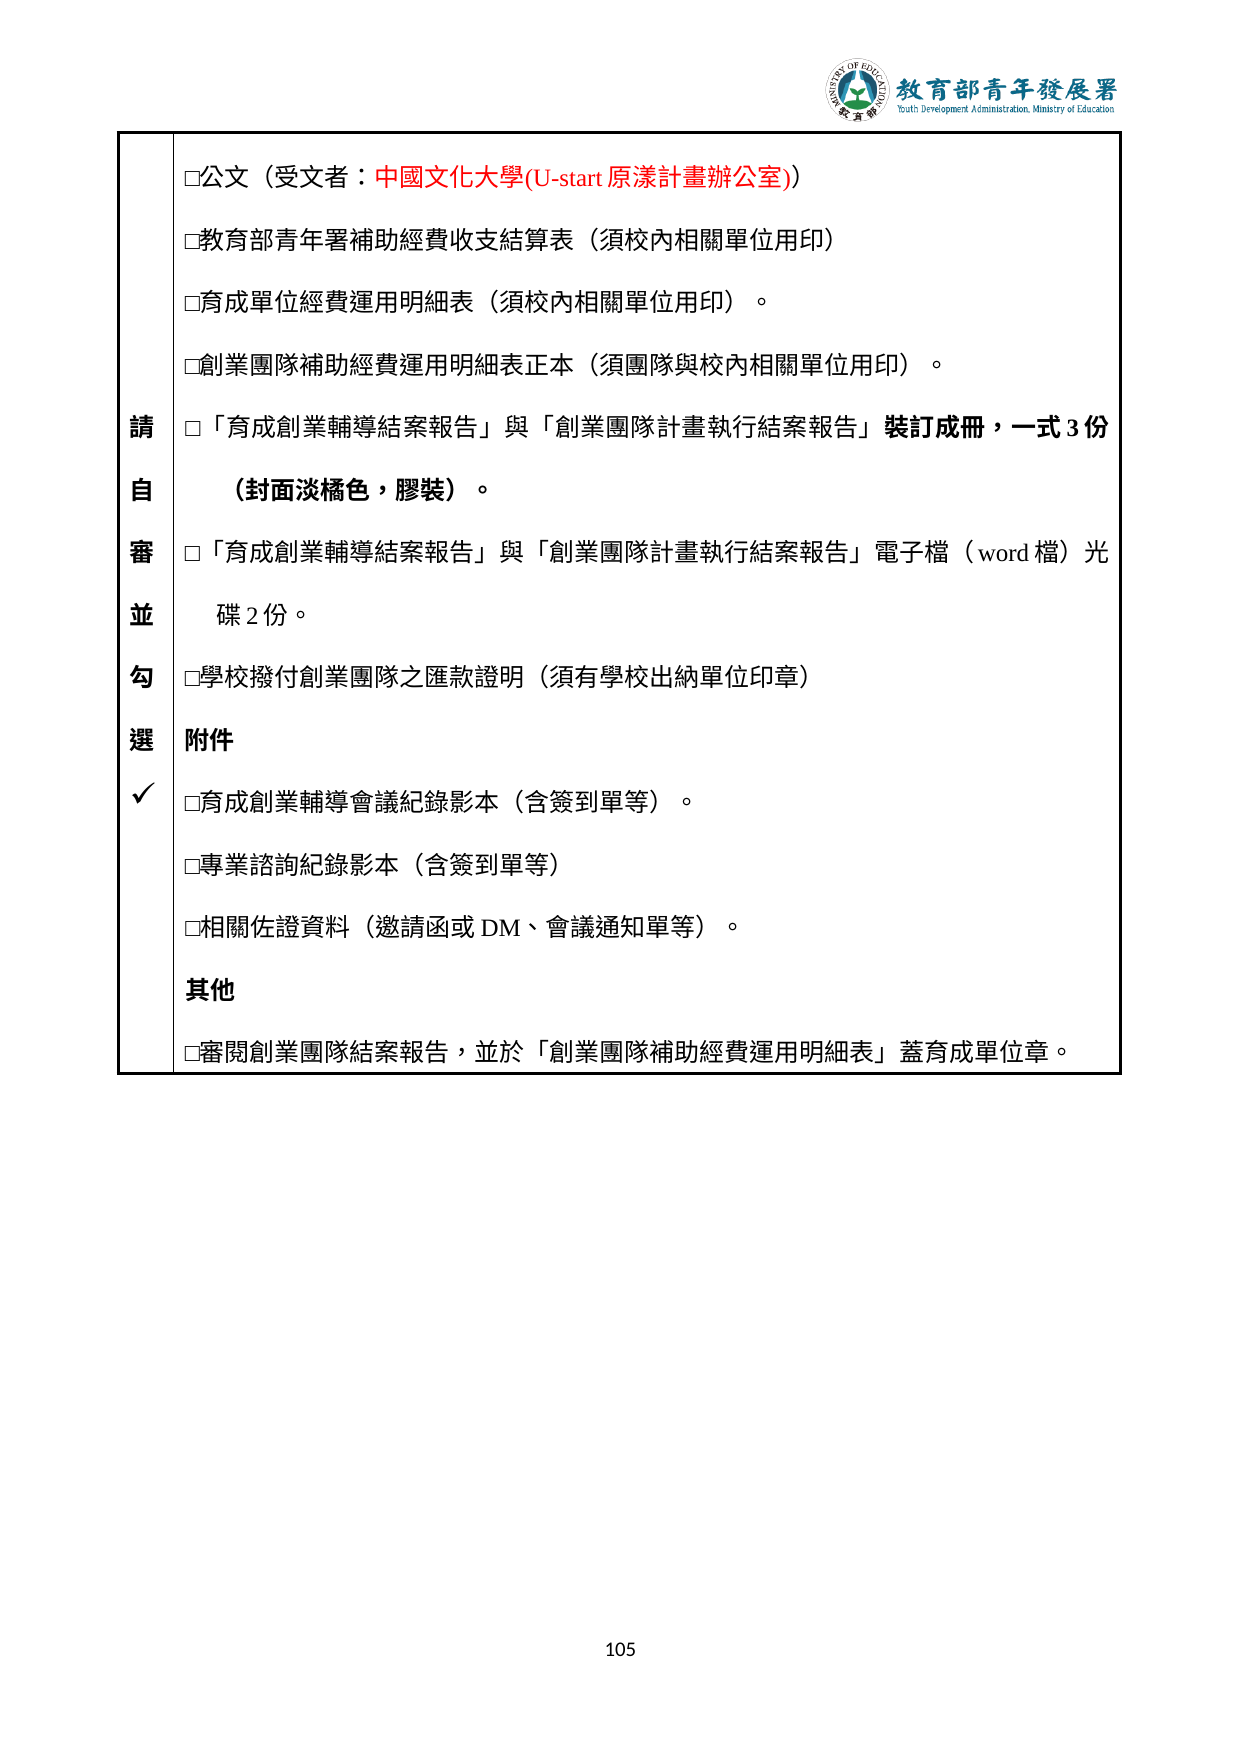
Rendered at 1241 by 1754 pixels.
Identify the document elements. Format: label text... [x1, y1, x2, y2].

table_header 請自審並勾選  [120, 134, 173, 1072]
table_header □公文（受文者：中國文化大學(U-start原漾計畫辦公室)） □教育部青年署補助經費收支結算表（須校內相關單位用印） □育成單位經費運用明細表（須校內相關單位用印）。 □創業團隊補助經費運用明細表正本（須團隊與校內相關單位用印）。 □「育成創業輔導結案報告」與「創業團隊計畫執行結案報告」裝訂成冊，一式3份（封面淡橘色，膠裝）。 □「育成創業輔導結案報告」與「創業團隊計畫執行結案報告」電子檔（word檔）光碟2份。 □學校撥付創業團隊之匯款證明（須有學校出納單位印章） 附件 □育成創業輔導會議紀錄影本（含簽到單等）。 □專業諮詢紀錄影本（含簽到單等） □相關佐證資料（邀請函或DM、會議通知單等）。 其他 □審閱創業團隊結案報告，並於「創業團隊補助經費運用明細表」蓋育成單位章。 [174, 134, 1119, 1072]
